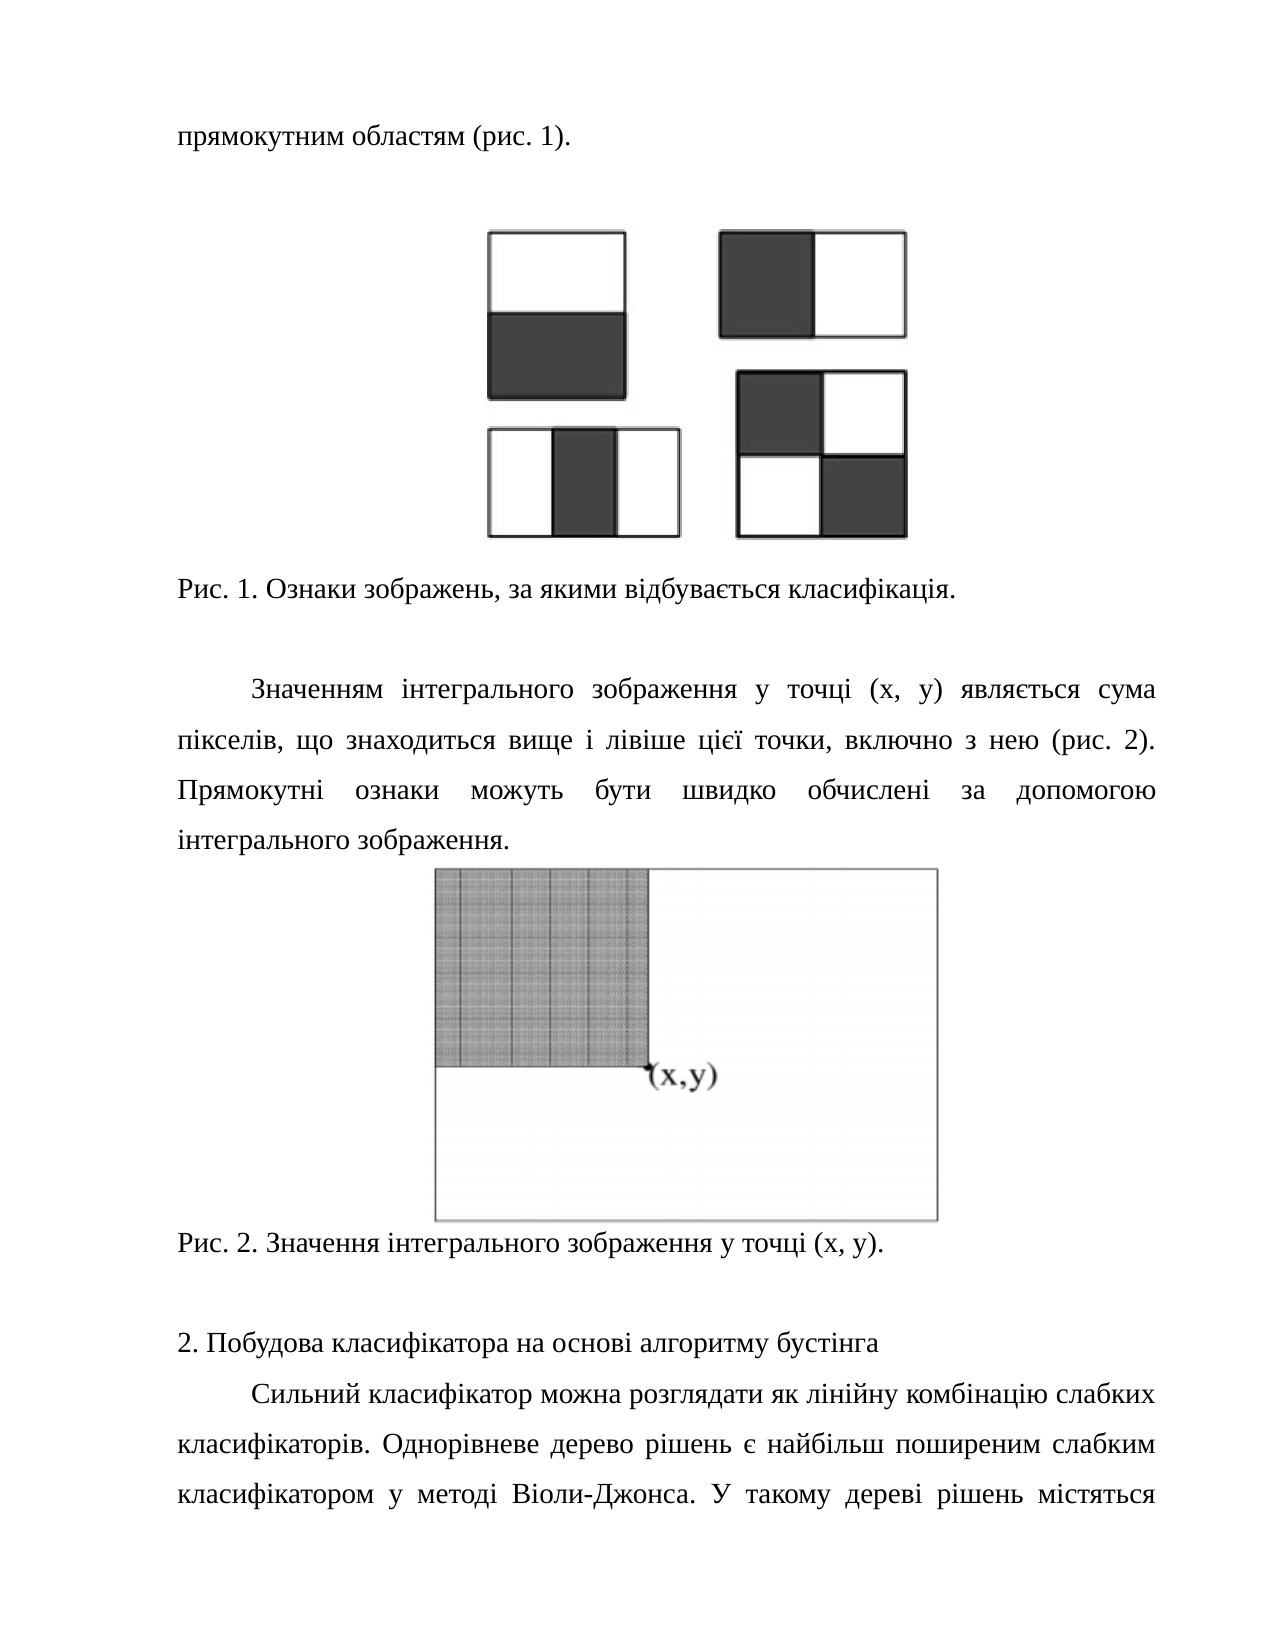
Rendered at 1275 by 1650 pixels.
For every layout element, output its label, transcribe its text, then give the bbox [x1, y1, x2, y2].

text Сильний класифікатор можна розглядати як лінійну комбінацію слабких класифікаторів. Однорівневе дерево рішень є найбільш поширеним слабким класифікатором у методі Віоли-Джонса. У такому дереві рішень містяться [177, 1376, 1157, 1510]
text 2. Побудова класифікатора на основі алгоритму бустінга [177, 1326, 1157, 1359]
text Значенням інтегрального зображення у точці (х, у) являється сума пікселів, що знаходиться вище і лівіше цієї точки, включно з нею (рис. 2). Прямокутні ознаки можуть бути швидко обчислені за допомогою інтегрального зображення. [177, 672, 1157, 856]
text Рис. 2. Значення інтегрального зображення у точці (х, у). [177, 1225, 1157, 1258]
text прямокутним областям (рис. 1). [177, 118, 1157, 152]
picture [430, 865, 942, 1225]
text Рис. 1. Ознаки зображень, за якими відбувається класифікація. [177, 571, 1157, 604]
picture [470, 225, 922, 550]
